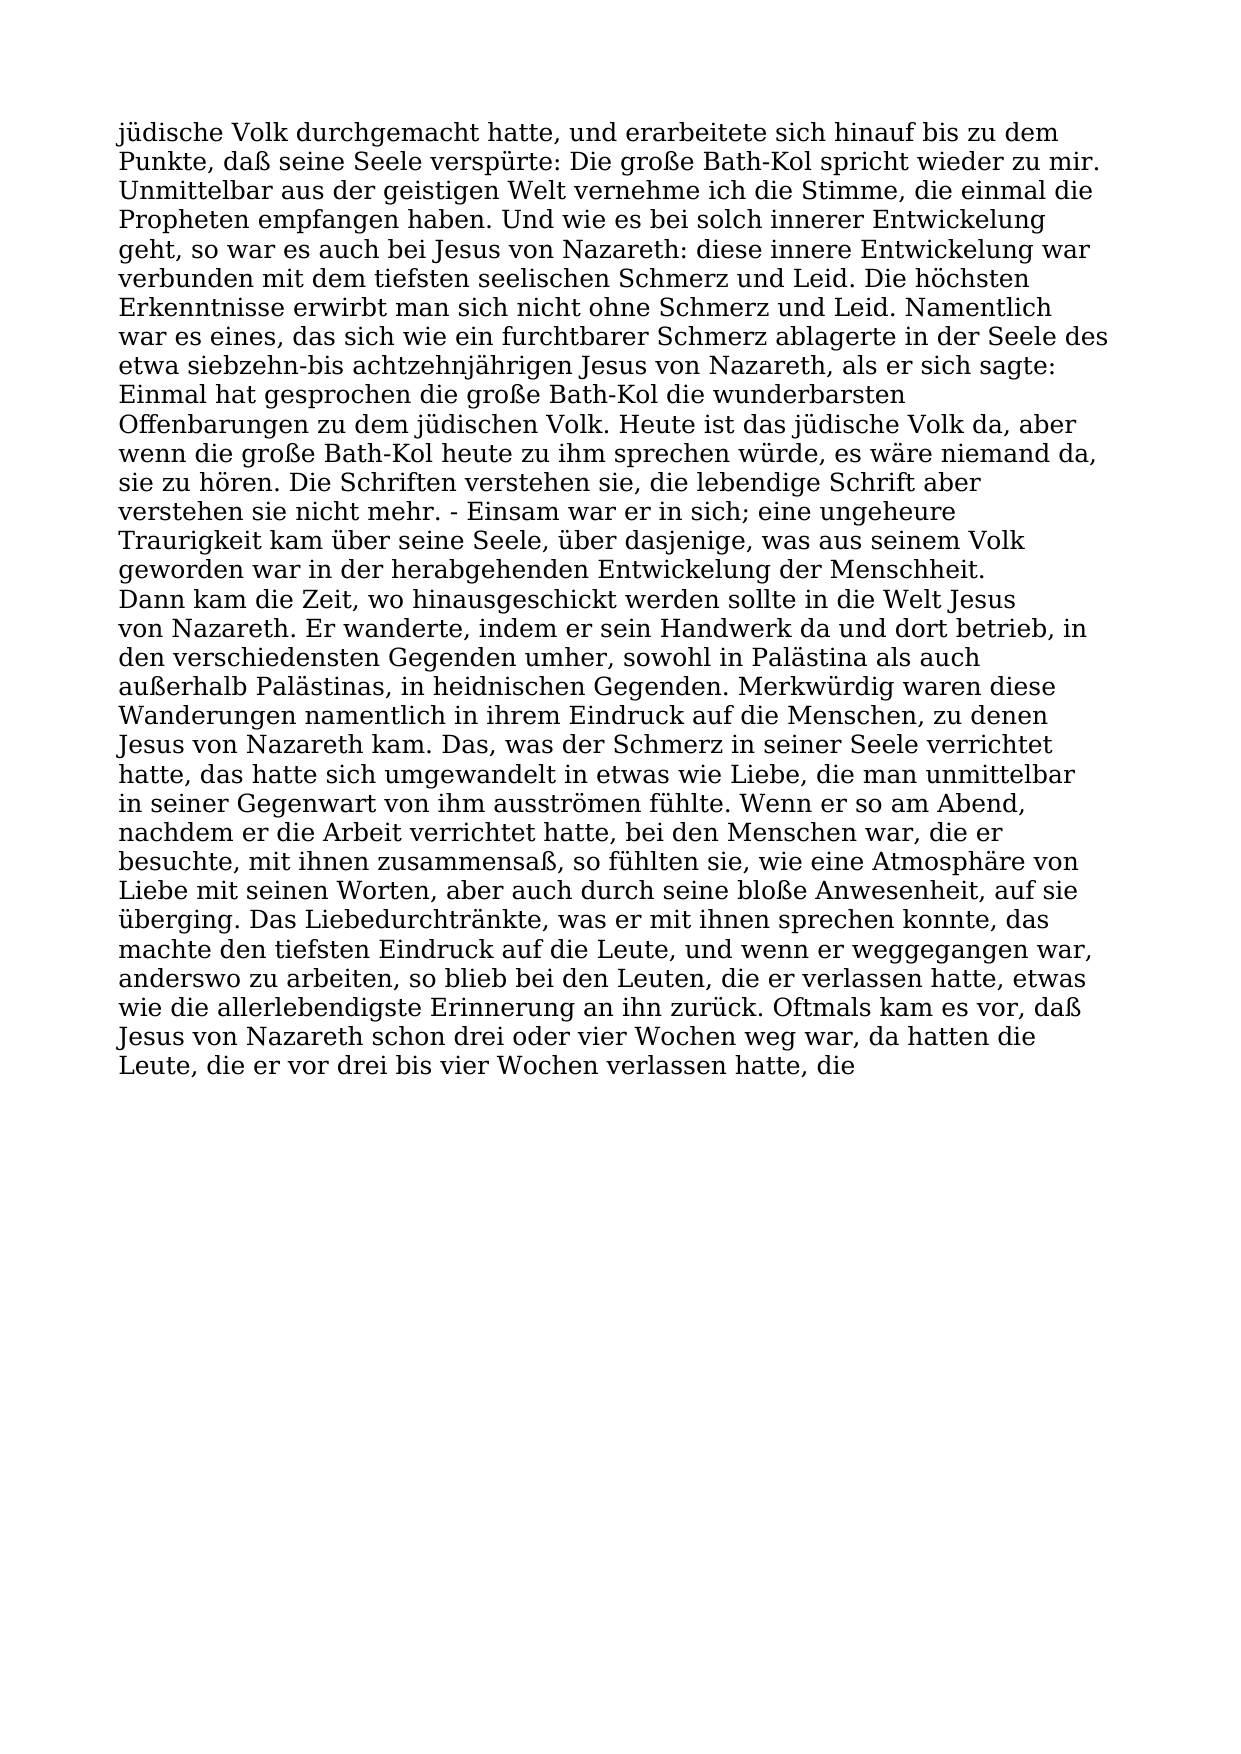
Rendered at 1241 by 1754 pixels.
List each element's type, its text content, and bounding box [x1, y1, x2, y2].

text machte den tiefsten Eindruck auf die Leute, und wenn er weggegangen war, [118, 935, 1122, 964]
text nachdem er die Arbeit verrichtet hatte, bei den Menschen war, die er [118, 818, 1122, 847]
text war es eines, das sich wie ein furchtbarer Schmerz ablagerte in der Seele des [118, 322, 1122, 351]
text wie die allerlebendigste Erinnerung an ihn zurück. Oftmals kam es vor, daß [118, 993, 1122, 1022]
text hatte, das hatte sich umgewandelt in etwas wie Liebe, die man unmittelbar [118, 760, 1122, 789]
text Leute, die er vor drei bis vier Wochen verlassen hatte, die [118, 1051, 1122, 1081]
text Punkte, daß seine Seele verspürte: Die große Bath-Kol spricht wieder zu mir. [118, 147, 1122, 176]
text Erkenntnisse erwirbt man sich nicht ohne Schmerz und Leid. Namentlich [118, 293, 1122, 322]
text Liebe mit seinen Worten, aber auch durch seine bloße Anwesenheit, auf sie [118, 876, 1122, 906]
text Offenbarungen zu dem jüdischen Volk. Heute ist das jüdische Volk da, aber [118, 410, 1122, 439]
text Einmal hat gesprochen die große Bath-Kol die wunderbarsten [118, 381, 1122, 410]
text außerhalb Palästinas, in heidnischen Gegenden. Merkwürdig waren diese [118, 672, 1122, 701]
text Jesus von Nazareth kam. Das, was der Schmerz in seiner Seele verrichtet [118, 731, 1122, 760]
text wenn die große Bath-Kol heute zu ihm sprechen würde, es wäre niemand da, [118, 439, 1122, 468]
text überging. Das Liebedurchtränkte, was er mit ihnen sprechen konnte, das [118, 906, 1122, 935]
text Dann kam die Zeit, wo hinausgeschickt werden sollte in die Welt Jesus [118, 585, 1122, 614]
text verbunden mit dem tiefsten seelischen Schmerz und Leid. Die höchsten [118, 264, 1122, 293]
text Wanderungen namentlich in ihrem Eindruck auf die Menschen, zu denen [118, 701, 1122, 731]
text anderswo zu arbeiten, so blieb bei den Leuten, die er verlassen hatte, etwas [118, 964, 1122, 993]
text sie zu hören. Die Schriften verstehen sie, die lebendige Schrift aber [118, 468, 1122, 497]
text geht, so war es auch bei Jesus von Nazareth: diese innere Entwickelung war [118, 235, 1122, 264]
text den verschiedensten Gegenden umher, sowohl in Palästina als auch [118, 643, 1122, 672]
text verstehen sie nicht mehr. - Einsam war er in sich; eine ungeheure [118, 497, 1122, 526]
text geworden war in der herabgehenden Entwickelung der Menschheit. [118, 556, 1122, 585]
text Traurigkeit kam über seine Seele, über dasjenige, was aus seinem Volk [118, 526, 1122, 556]
text in seiner Gegenwart von ihm ausströmen fühlte. Wenn er so am Abend, [118, 789, 1122, 818]
text Unmittelbar aus der geistigen Welt vernehme ich die Stimme, die einmal die [118, 176, 1122, 206]
text Propheten empfangen haben. Und wie es bei solch innerer Entwickelung [118, 206, 1122, 235]
text von Nazareth. Er wanderte, indem er sein Handwerk da und dort betrieb, in [118, 614, 1122, 643]
text etwa siebzehn-bis achtzehnjährigen Jesus von Nazareth, als er sich sagte: [118, 351, 1122, 381]
text besuchte, mit ihnen zusammensaß, so fühlten sie, wie eine Atmosphäre von [118, 847, 1122, 876]
text Jesus von Nazareth schon drei oder vier Wochen weg war, da hatten die [118, 1022, 1122, 1051]
text jüdische Volk durchgemacht hatte, und erarbeitete sich hinauf bis zu dem [118, 118, 1122, 147]
